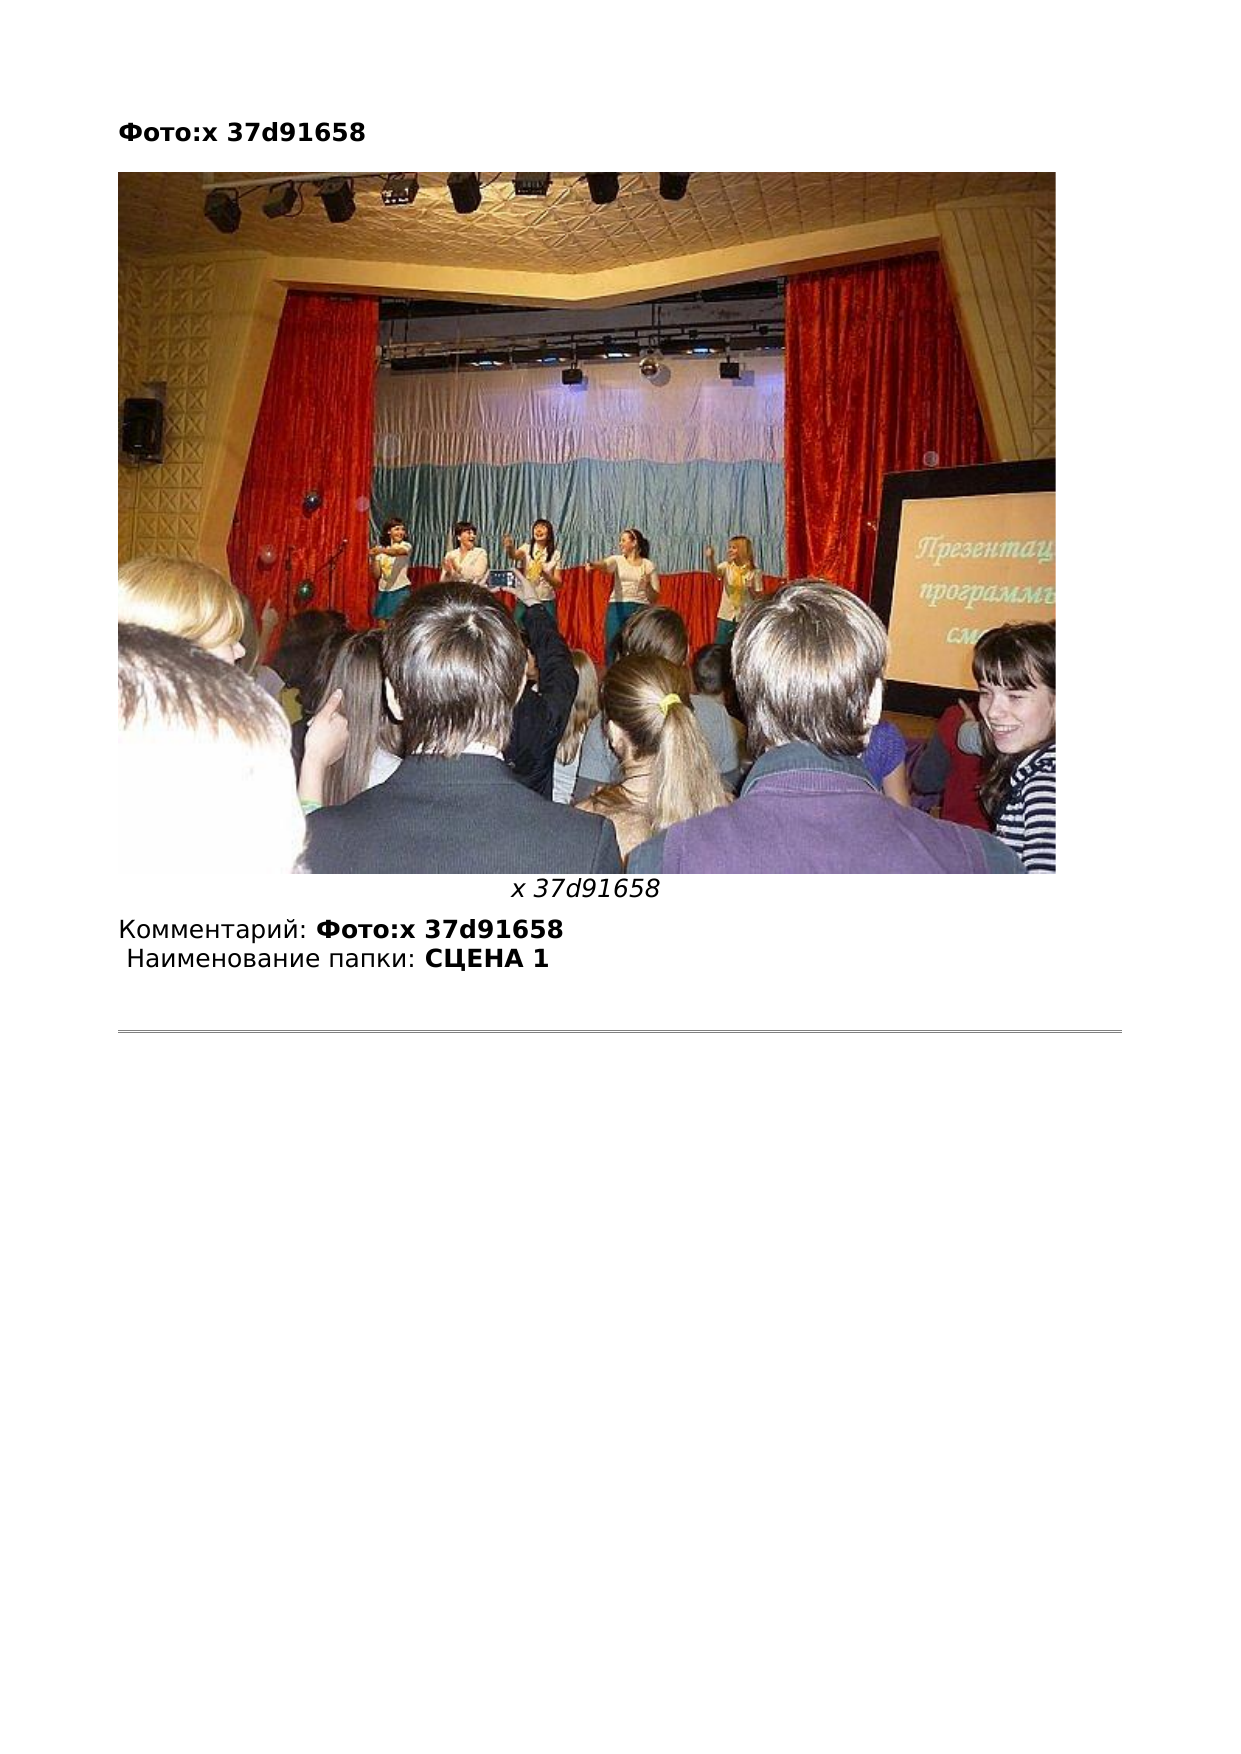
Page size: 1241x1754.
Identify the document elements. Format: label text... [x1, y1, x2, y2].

subtitle Фото:x 37d91658 [118, 118, 1122, 147]
text Комментарий: Фото:x 37d91658 Наименование папки: СЦЕНА 1 [118, 916, 1122, 1003]
picture [118, 172, 1056, 874]
text x 37d91658 [118, 874, 1056, 903]
